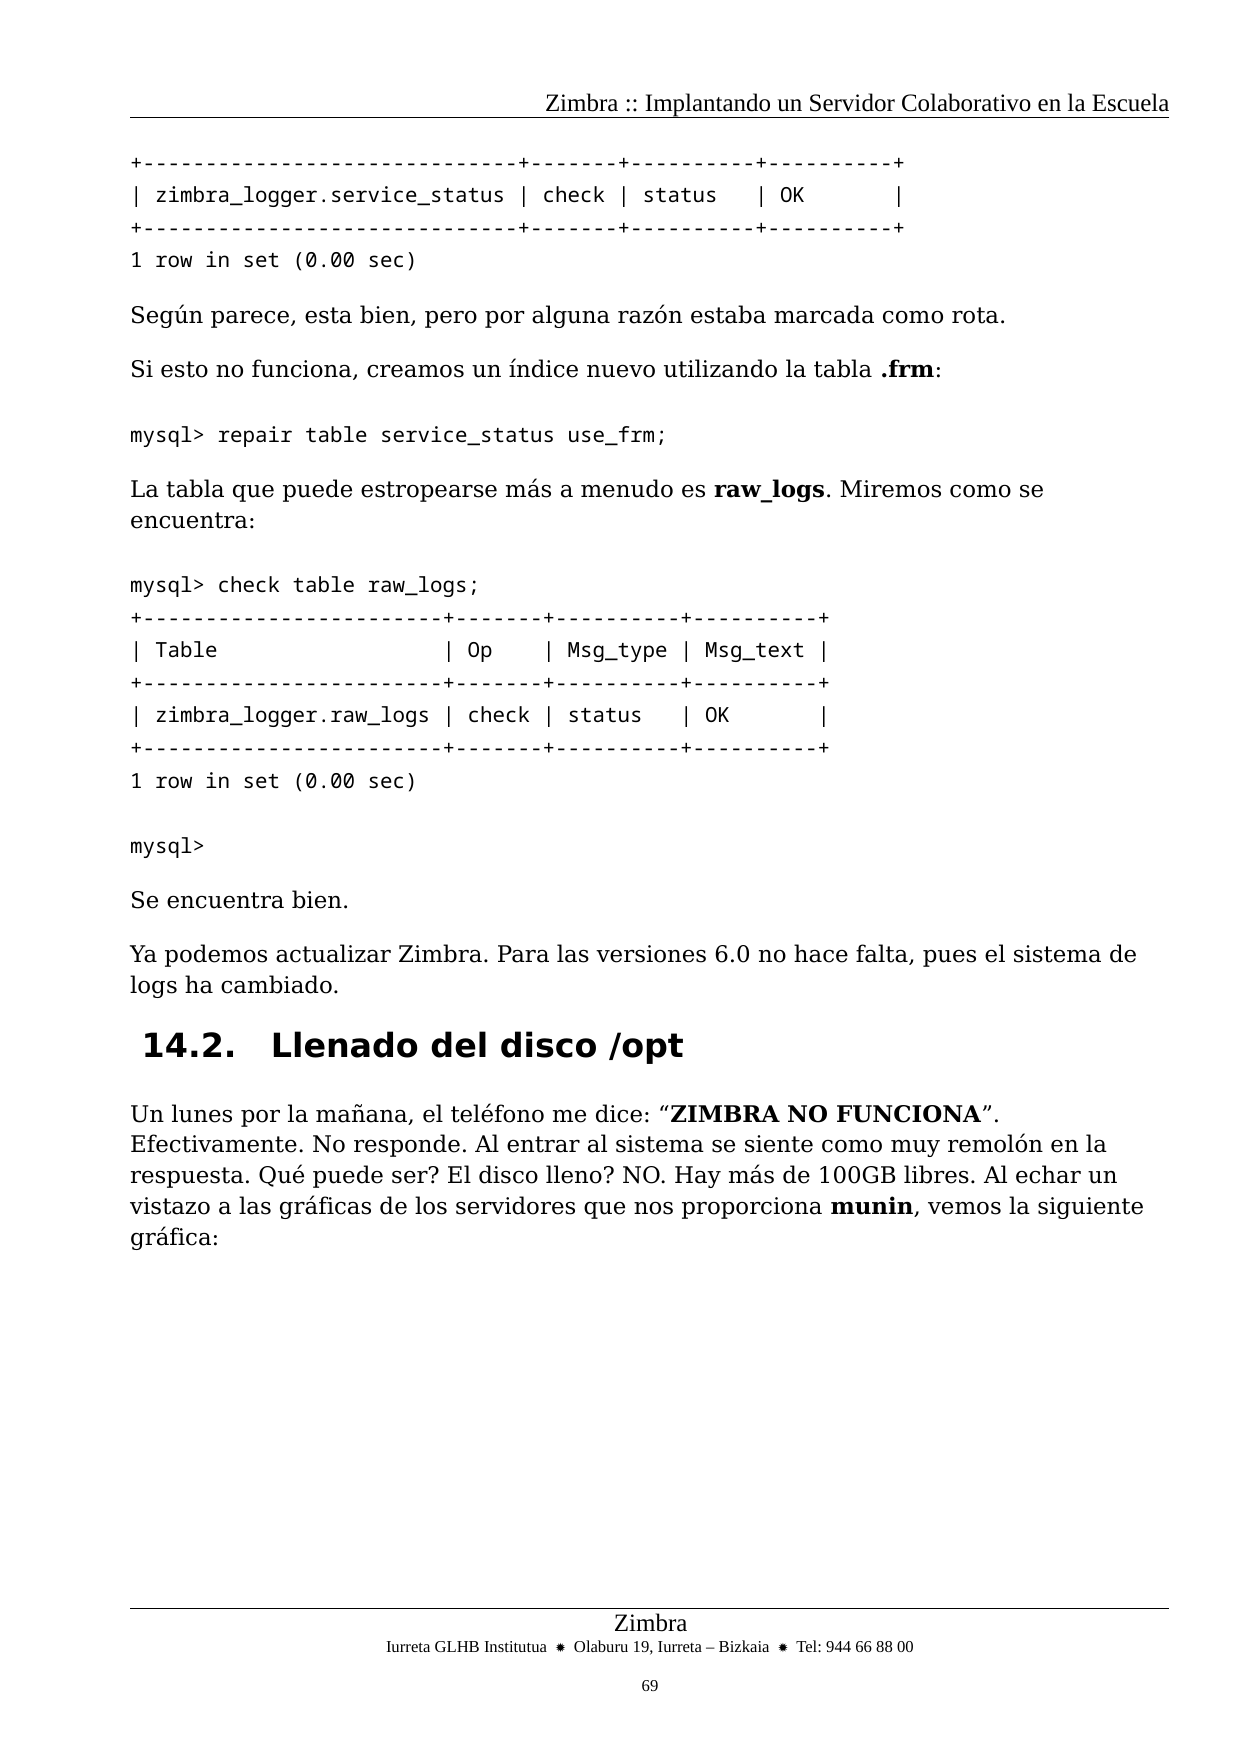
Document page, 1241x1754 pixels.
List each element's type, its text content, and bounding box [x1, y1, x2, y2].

text Se encuentra bien. [130, 887, 1169, 914]
text Si esto no funciona, creamos un índice nuevo utilizando la tabla .frm: [130, 356, 1169, 383]
text +------------------------------+-------+----------+----------+ [130, 148, 1169, 176]
subtitle Llenado del disco /opt [130, 1026, 1169, 1065]
text +------------------------+-------+----------+----------+ [130, 733, 1169, 762]
text 1 row in set (0.00 sec) [130, 766, 1169, 794]
text +------------------------+-------+----------+----------+ [130, 603, 1169, 631]
text mysql> repair table service_status use_frm; [130, 420, 1169, 448]
text | Table | Op | Msg_type | Msg_text | [130, 635, 1169, 664]
text | zimbra_logger.service_status | check | status | OK | [130, 180, 1169, 209]
text 1 row in set (0.00 sec) [130, 246, 1169, 274]
text Según parece, esta bien, pero por alguna razón estaba marcada como rota. [130, 302, 1169, 328]
text +------------------------------+-------+----------+----------+ [130, 213, 1169, 241]
text Ya podemos actualizar Zimbra. Para las versiones 6.0 no hace falta, pues el sistema de logs ha cambiado. [130, 941, 1169, 999]
text +------------------------+-------+----------+----------+ [130, 668, 1169, 696]
text La tabla que puede estropearse más a menudo es raw_logs. Miremos como se encuentra: [130, 476, 1169, 533]
text | zimbra_logger.raw_logs | check | status | OK | [130, 701, 1169, 729]
text Un lunes por la mañana, el teléfono me dice: “ZIMBRA NO FUNCIONA”. Efectivamente. No responde. Al entrar al sistema se siente como muy remolón en la respuesta. Qué puede ser? El disco lleno? NO. Hay más de 100GB libres. Al echar un vistazo a las gráficas de los servidores que nos proporciona munin, vemos la siguiente gráfica: [130, 1101, 1169, 1250]
text mysql> check table raw_logs; [130, 570, 1169, 598]
text mysql> [130, 831, 1169, 859]
